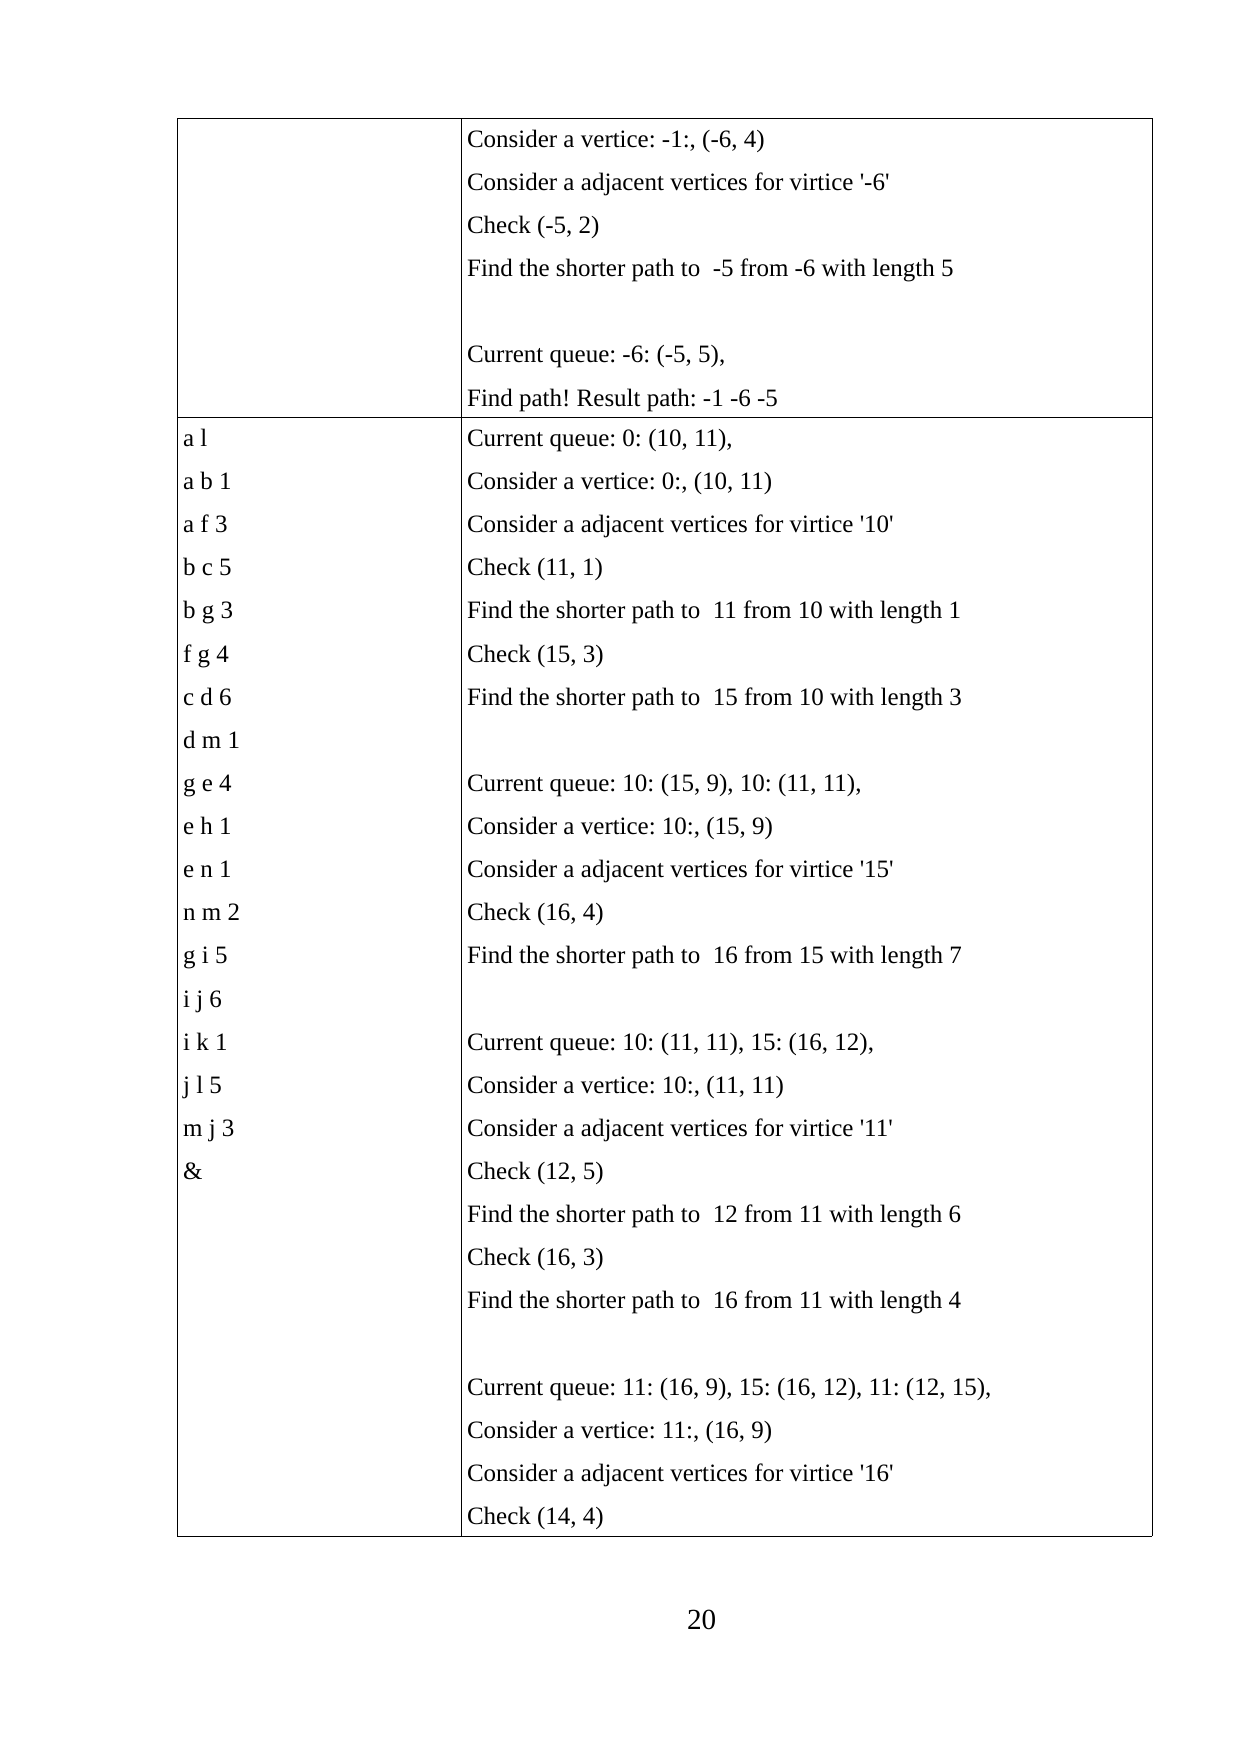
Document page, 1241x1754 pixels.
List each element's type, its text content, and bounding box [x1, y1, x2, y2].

table_cell Consider a vertice: -1:, (-6, 4) Consider a adjacent vertices for virtice '-6' Check (-5, 2) Find the shorter path to -5 from -6 with length 5 Current queue: -6: (-5, 5), Find path! Result path: -1 -6 -5 [462, 119, 1152, 417]
table_cell [178, 119, 461, 417]
table_cell Current queue: 0: (10, 11), Consider a vertice: 0:, (10, 11) Consider a adjacent vertices for virtice '10' Check (11, 1) Find the shorter path to 11 from 10 with length 1 Check (15, 3) Find the shorter path to 15 from 10 with length 3 Current queue: 10: (15, 9), 10: (11, 11), Consider a vertice: 10:, (15, 9) Consider a adjacent vertices for virtice '15' Check (16, 4) Find the shorter path to 16 from 15 with length 7 Current queue: 10: (11, 11), 15: (16, 12), Consider a vertice: 10:, (11, 11) Consider a adjacent vertices for virtice '11' Check (12, 5) Find the shorter path to 12 from 11 with length 6 Check (16, 3) Find the shorter path to 16 from 11 with length 4 Current queue: 11: (16, 9), 15: (16, 12), 11: (12, 15), Consider a vertice: 11:, (16, 9) Consider a adjacent vertices for virtice '16' Check (14, 4) [462, 418, 1152, 1536]
table_cell a l a b 1 a f 3 b c 5 b g 3 f g 4 c d 6 d m 1 g e 4 e h 1 e n 1 n m 2 g i 5 i j 6 i k 1 j l 5 m j 3 & [178, 418, 461, 1536]
